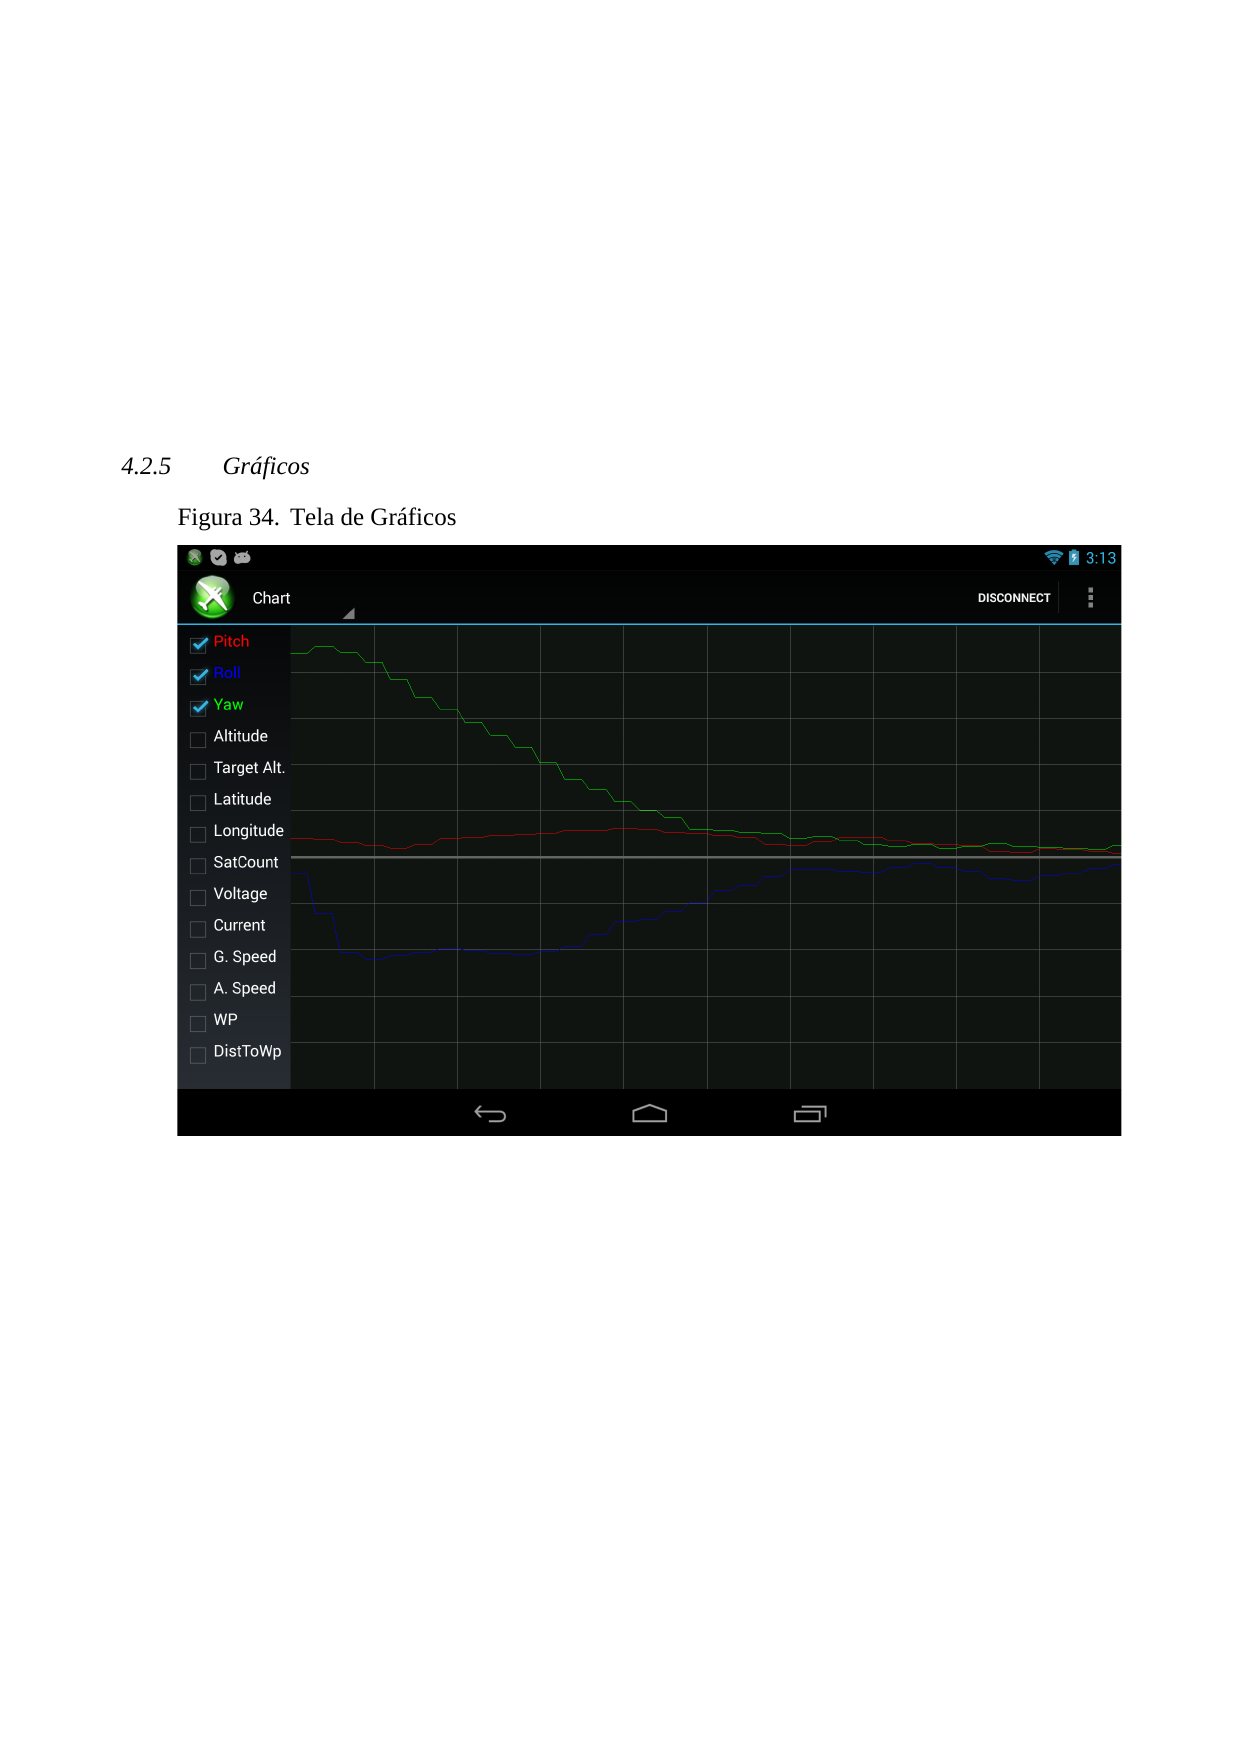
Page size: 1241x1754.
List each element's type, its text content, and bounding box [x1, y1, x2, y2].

list Tela de Gráficos [177, 502, 1121, 531]
subtitle Gráficos [177, 451, 1121, 480]
picture [177, 545, 1122, 1136]
